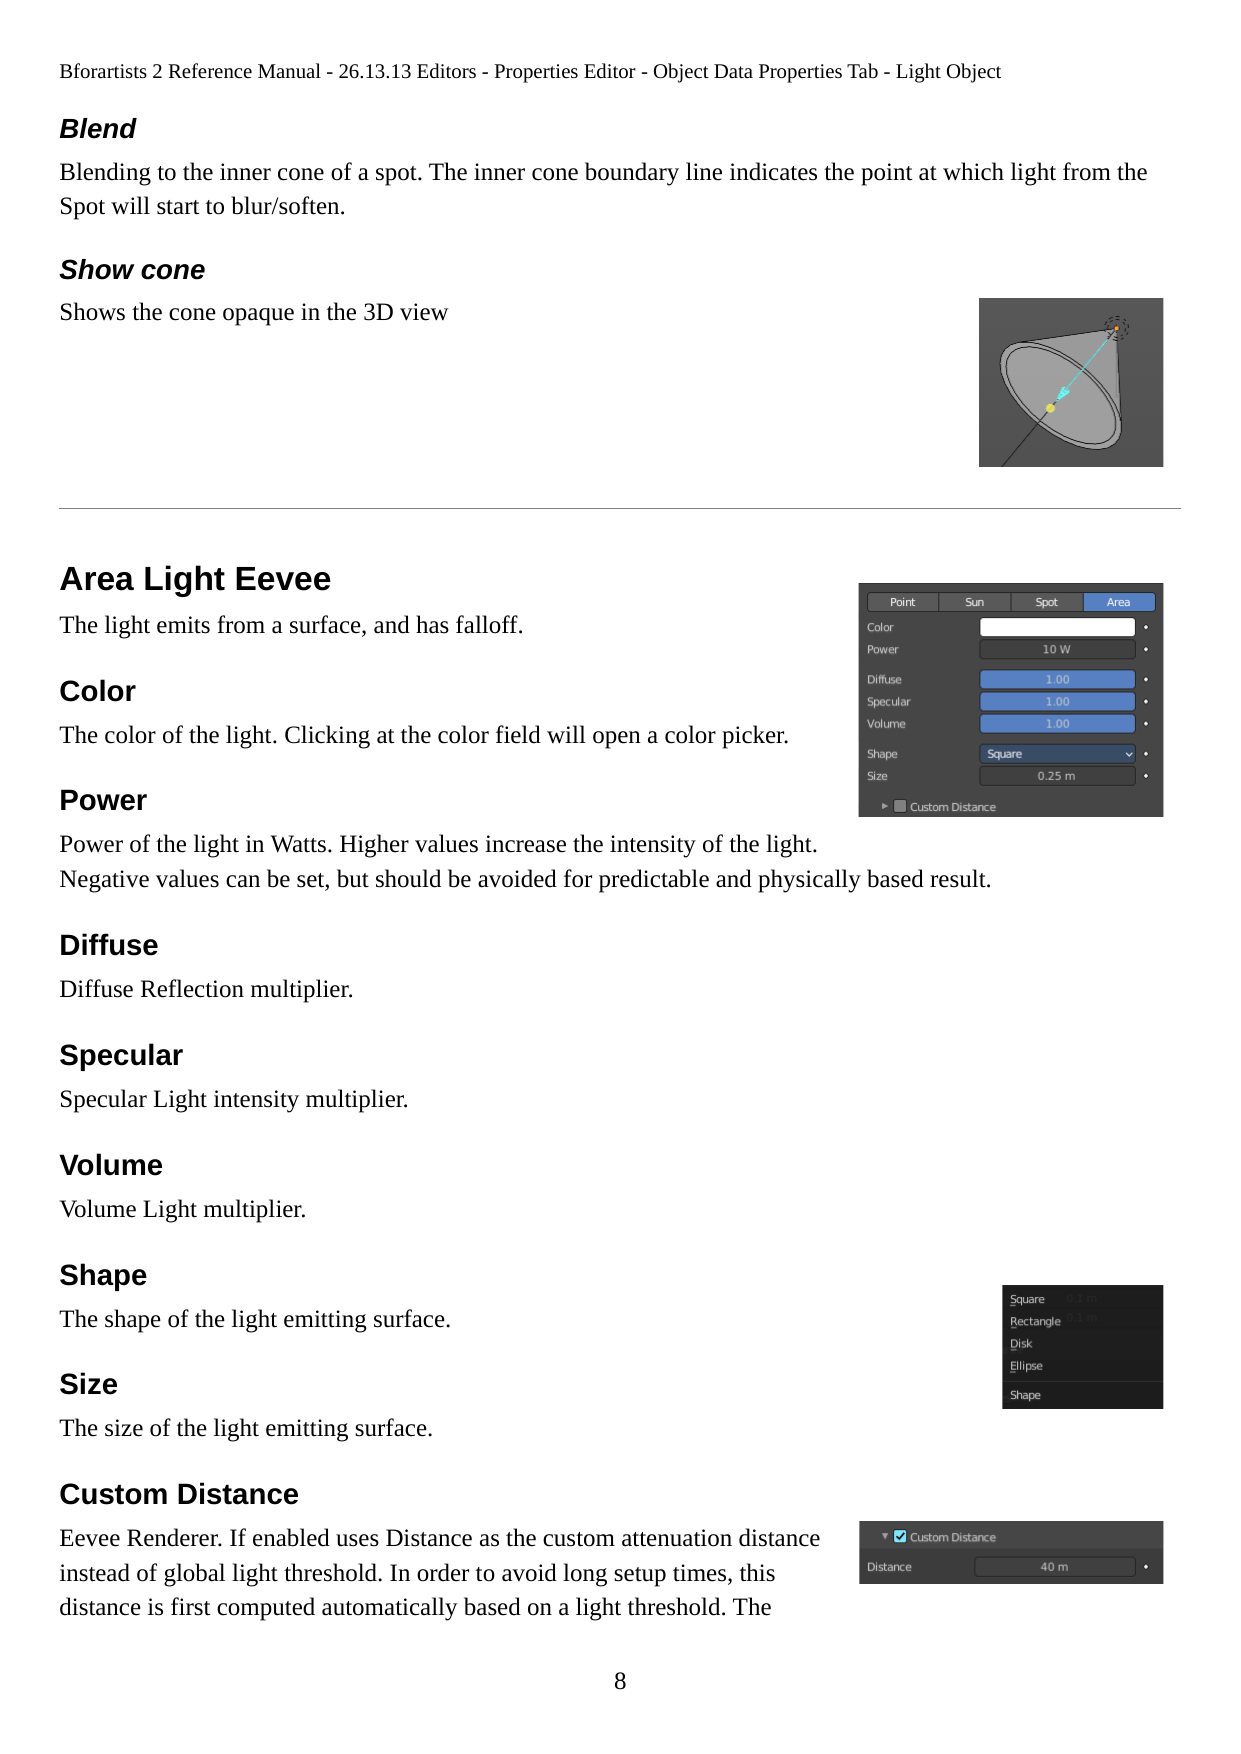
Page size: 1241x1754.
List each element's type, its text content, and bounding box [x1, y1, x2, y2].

text Specular Light intensity multiplier. [59, 1084, 1181, 1113]
picture [859, 1521, 1164, 1584]
text The size of the light emitting surface. [59, 1413, 1181, 1442]
picture [858, 583, 1164, 817]
text Volume Light multiplier. [59, 1194, 1181, 1222]
subtitle Shape [59, 1257, 1181, 1291]
subtitle Power [59, 783, 858, 817]
text The color of the light. Clicking at the color field will open a color picker. [59, 720, 858, 748]
subtitle Custom Distance [59, 1477, 1181, 1511]
text Eevee Renderer. If enabled uses Distance as the custom attenuation distance instead of global light threshold. In order to avoid long setup times, this distance is first computed automatically based on a light threshold. The [59, 1523, 1181, 1621]
text Diffuse Reflection multiplier. [59, 974, 1181, 1003]
text The shape of the light emitting surface. [59, 1304, 1002, 1332]
subtitle Volume [59, 1147, 1181, 1181]
picture [979, 298, 1164, 467]
subtitle Blend [59, 113, 1181, 144]
subtitle Color [59, 673, 858, 707]
subtitle [1164, 783, 1181, 817]
text Blending to the inner cone of a spot. The inner cone boundary line indicates the point at which light from the Spot will start to blur/soften. [59, 157, 1181, 220]
subtitle [1164, 673, 1181, 707]
subtitle Area Light Eevee [59, 559, 1181, 597]
text The light emits from a surface, and has falloff. [59, 610, 858, 638]
subtitle Diffuse [59, 928, 1181, 961]
text Power of the light in Watts. Higher values increase the intensity of the light. Negative values can be set, but should be avoided for predictable and physically based result. [59, 829, 1181, 893]
subtitle Size [59, 1367, 1002, 1401]
subtitle [1164, 1367, 1181, 1401]
subtitle Specular [59, 1038, 1181, 1071]
text Shows the cone opaque in the 3D view [59, 297, 1181, 326]
subtitle Show cone [59, 253, 1181, 285]
picture [1002, 1285, 1164, 1409]
